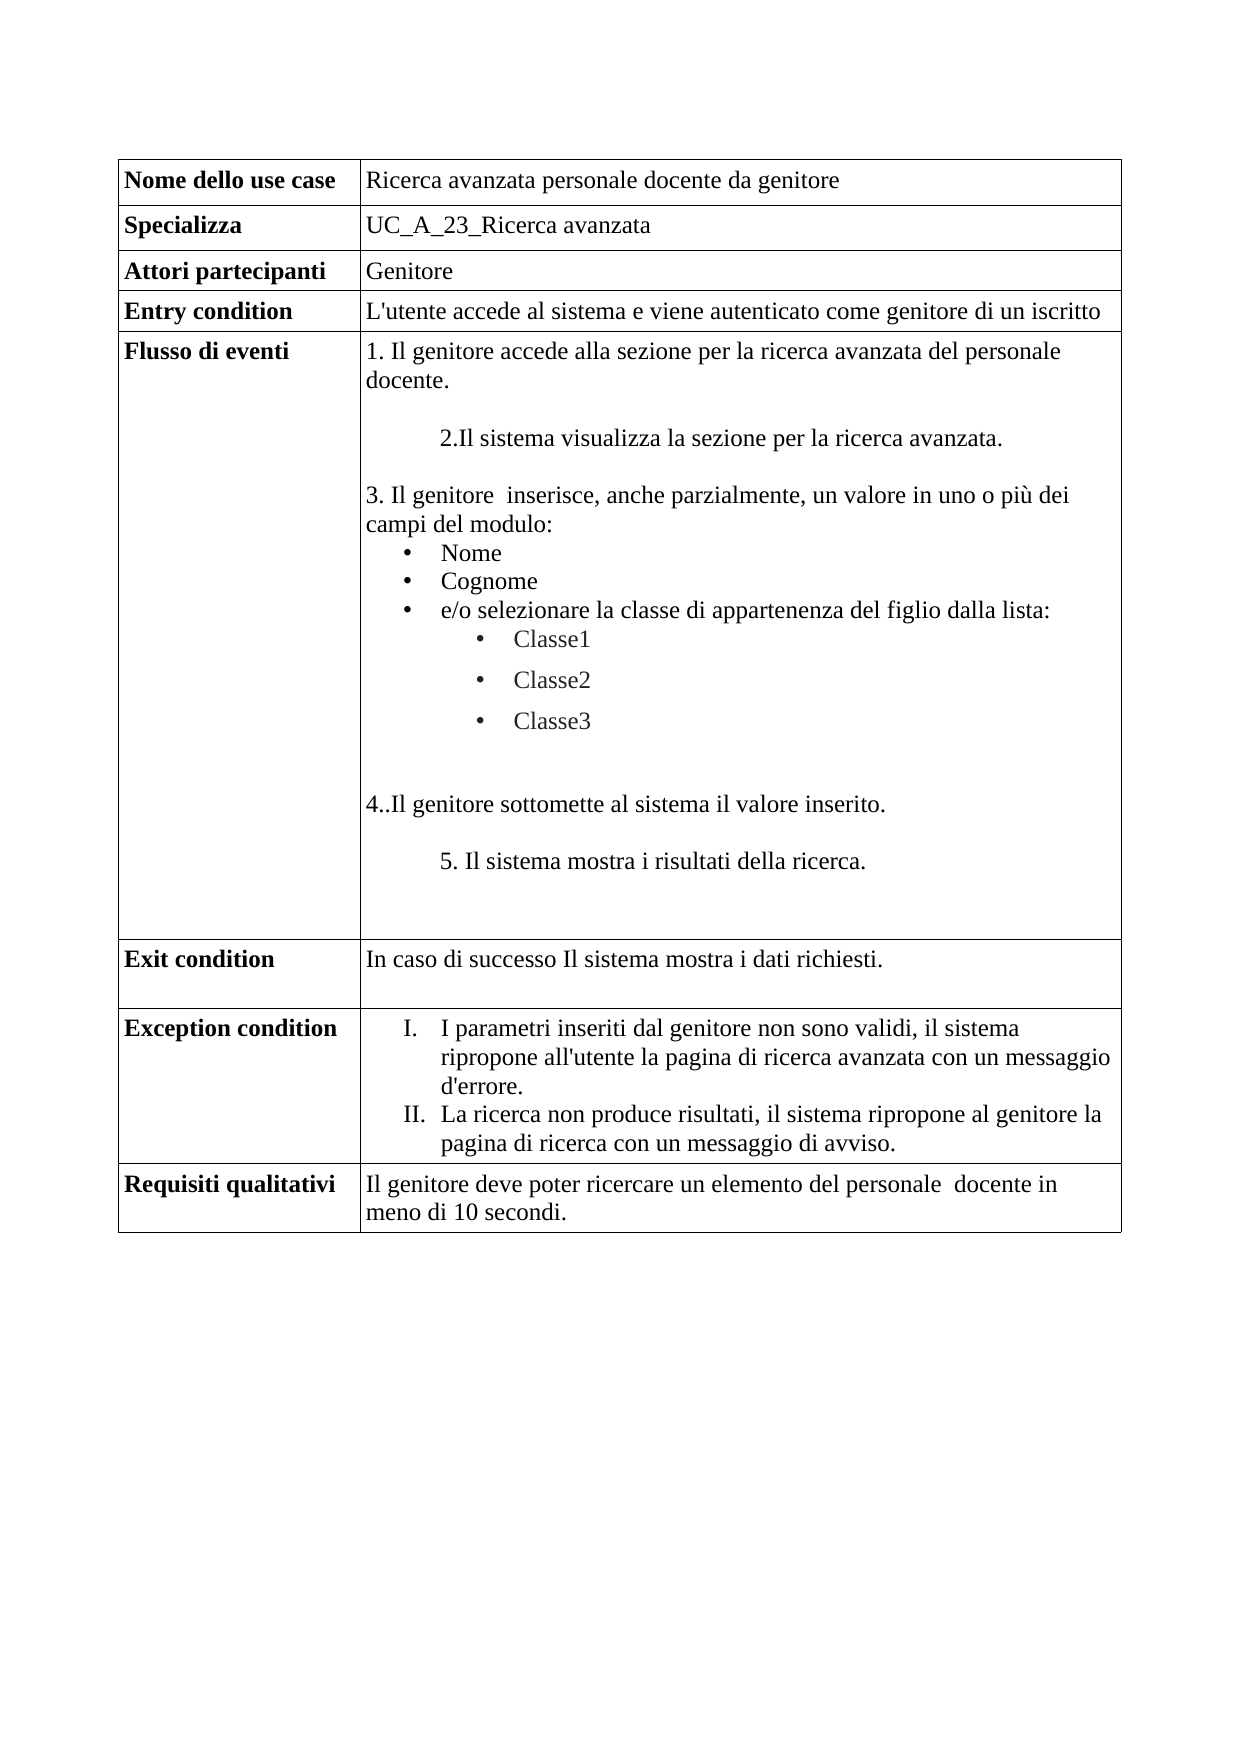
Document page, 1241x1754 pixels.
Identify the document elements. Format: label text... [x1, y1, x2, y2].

table_header Ricerca avanzata personale docente da genitore [361, 160, 1121, 205]
table_cell Entry condition [119, 291, 360, 331]
table_cell 1. Il genitore accede alla sezione per la ricerca avanzata del personale docente. 2.Il sistema visualizza la sezione per la ricerca avanzata. 3. Il genitore inserisce, anche parzialmente, un valore in uno o più dei campi del modulo: Nome Cognome e/o selezionare la classe di appartenenza del figlio dalla lista: Classe1 Classe2 Classe3 4..Il genitore sottomette al sistema il valore inserito. 5. Il sistema mostra i risultati della ricerca. [361, 332, 1121, 938]
table_cell In caso di successo Il sistema mostra i dati richiesti. [361, 940, 1121, 1007]
table_cell I parametri inseriti dal genitore non sono validi, il sistema ripropone all'utente la pagina di ricerca avanzata con un messaggio d'errore. La ricerca non produce risultati, il sistema ripropone al genitore la pagina di ricerca con un messaggio di avviso. [361, 1009, 1121, 1163]
table_cell Specializza [119, 206, 360, 250]
table_cell Genitore [361, 251, 1121, 290]
table_cell Attori partecipanti [119, 251, 360, 290]
table_cell L'utente accede al sistema e viene autenticato come genitore di un iscritto [361, 291, 1121, 331]
table_cell UC_A_23_Ricerca avanzata [361, 206, 1121, 250]
table_cell Exception condition [119, 1009, 360, 1163]
table_cell Il genitore deve poter ricercare un elemento del personale docente in meno di 10 secondi. [361, 1164, 1121, 1232]
table_cell Flusso di eventi [119, 332, 360, 938]
table_cell Requisiti qualitativi [119, 1164, 360, 1232]
table_cell Exit condition [119, 940, 360, 1007]
table_header Nome dello use case [119, 160, 360, 205]
